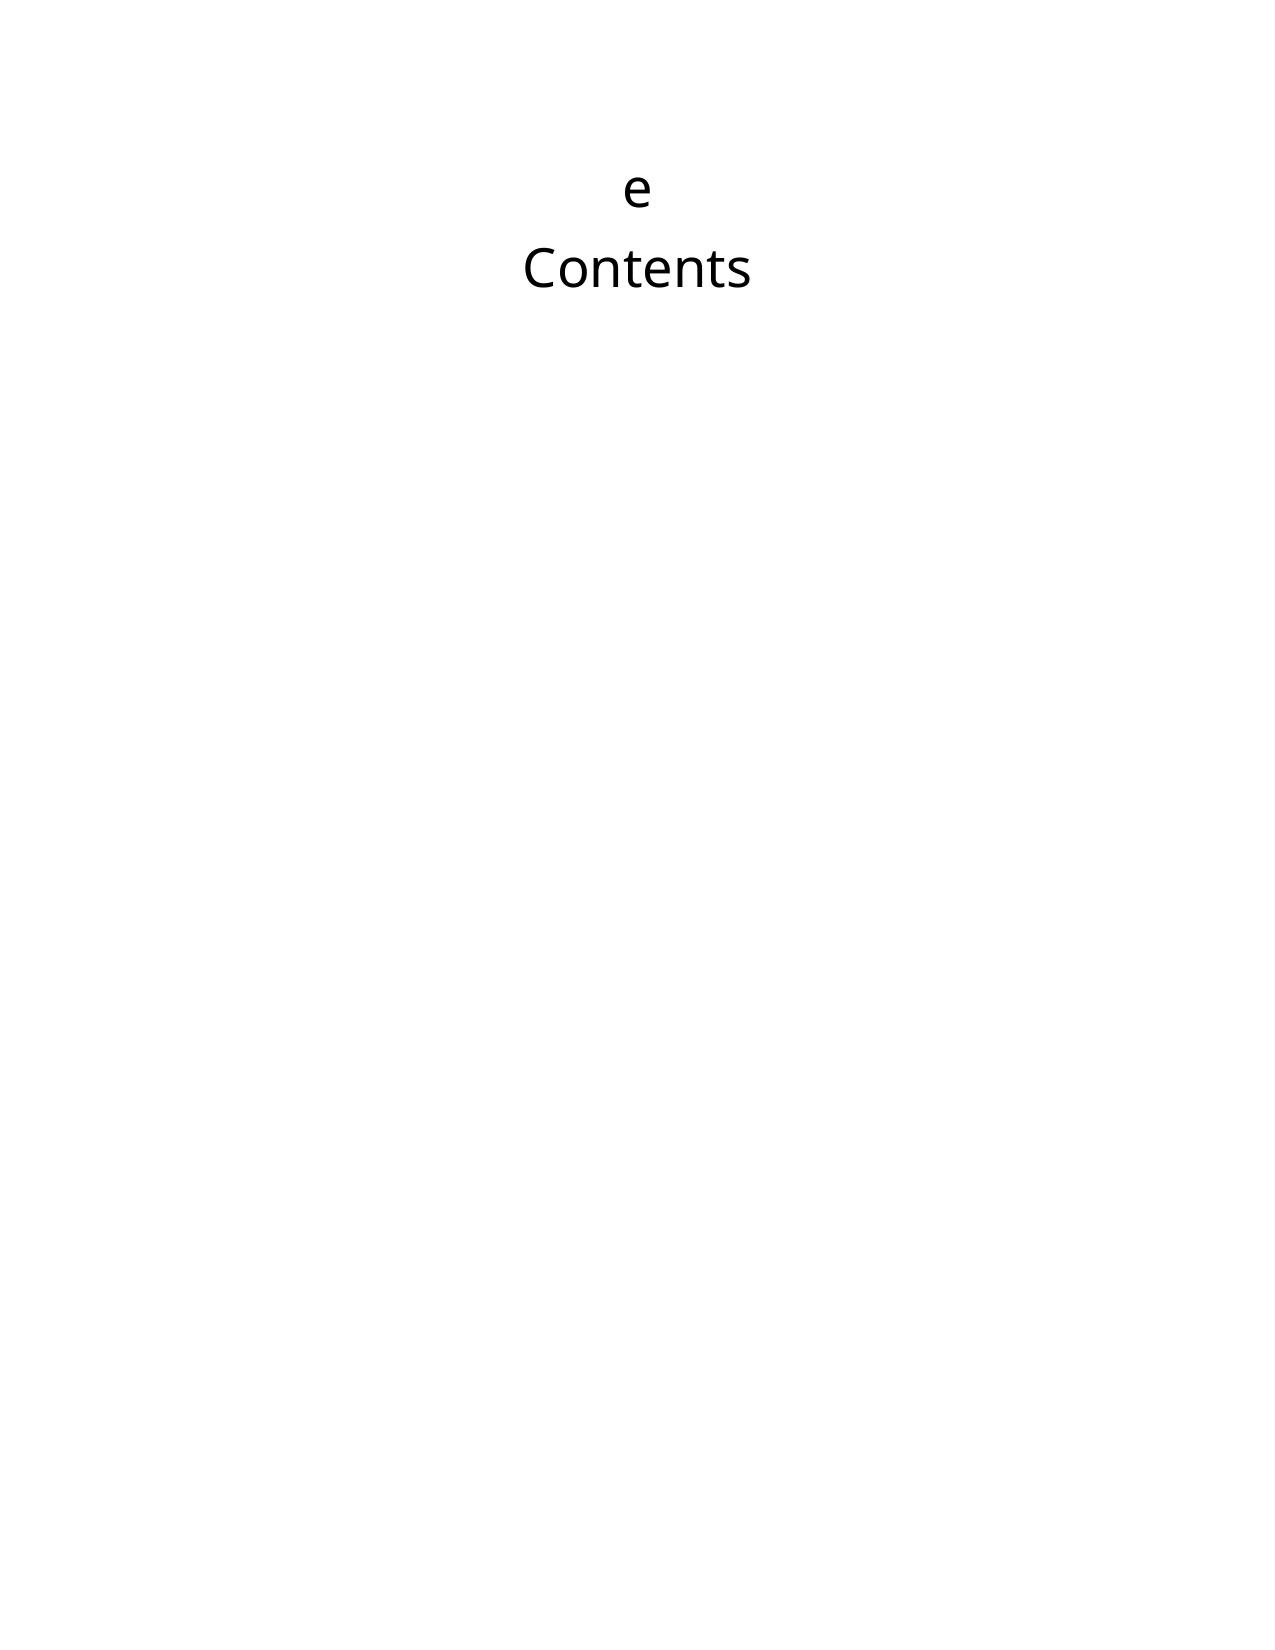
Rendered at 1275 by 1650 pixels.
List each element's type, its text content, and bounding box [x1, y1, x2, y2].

title Contents [150, 230, 1125, 304]
title e [150, 150, 1125, 224]
